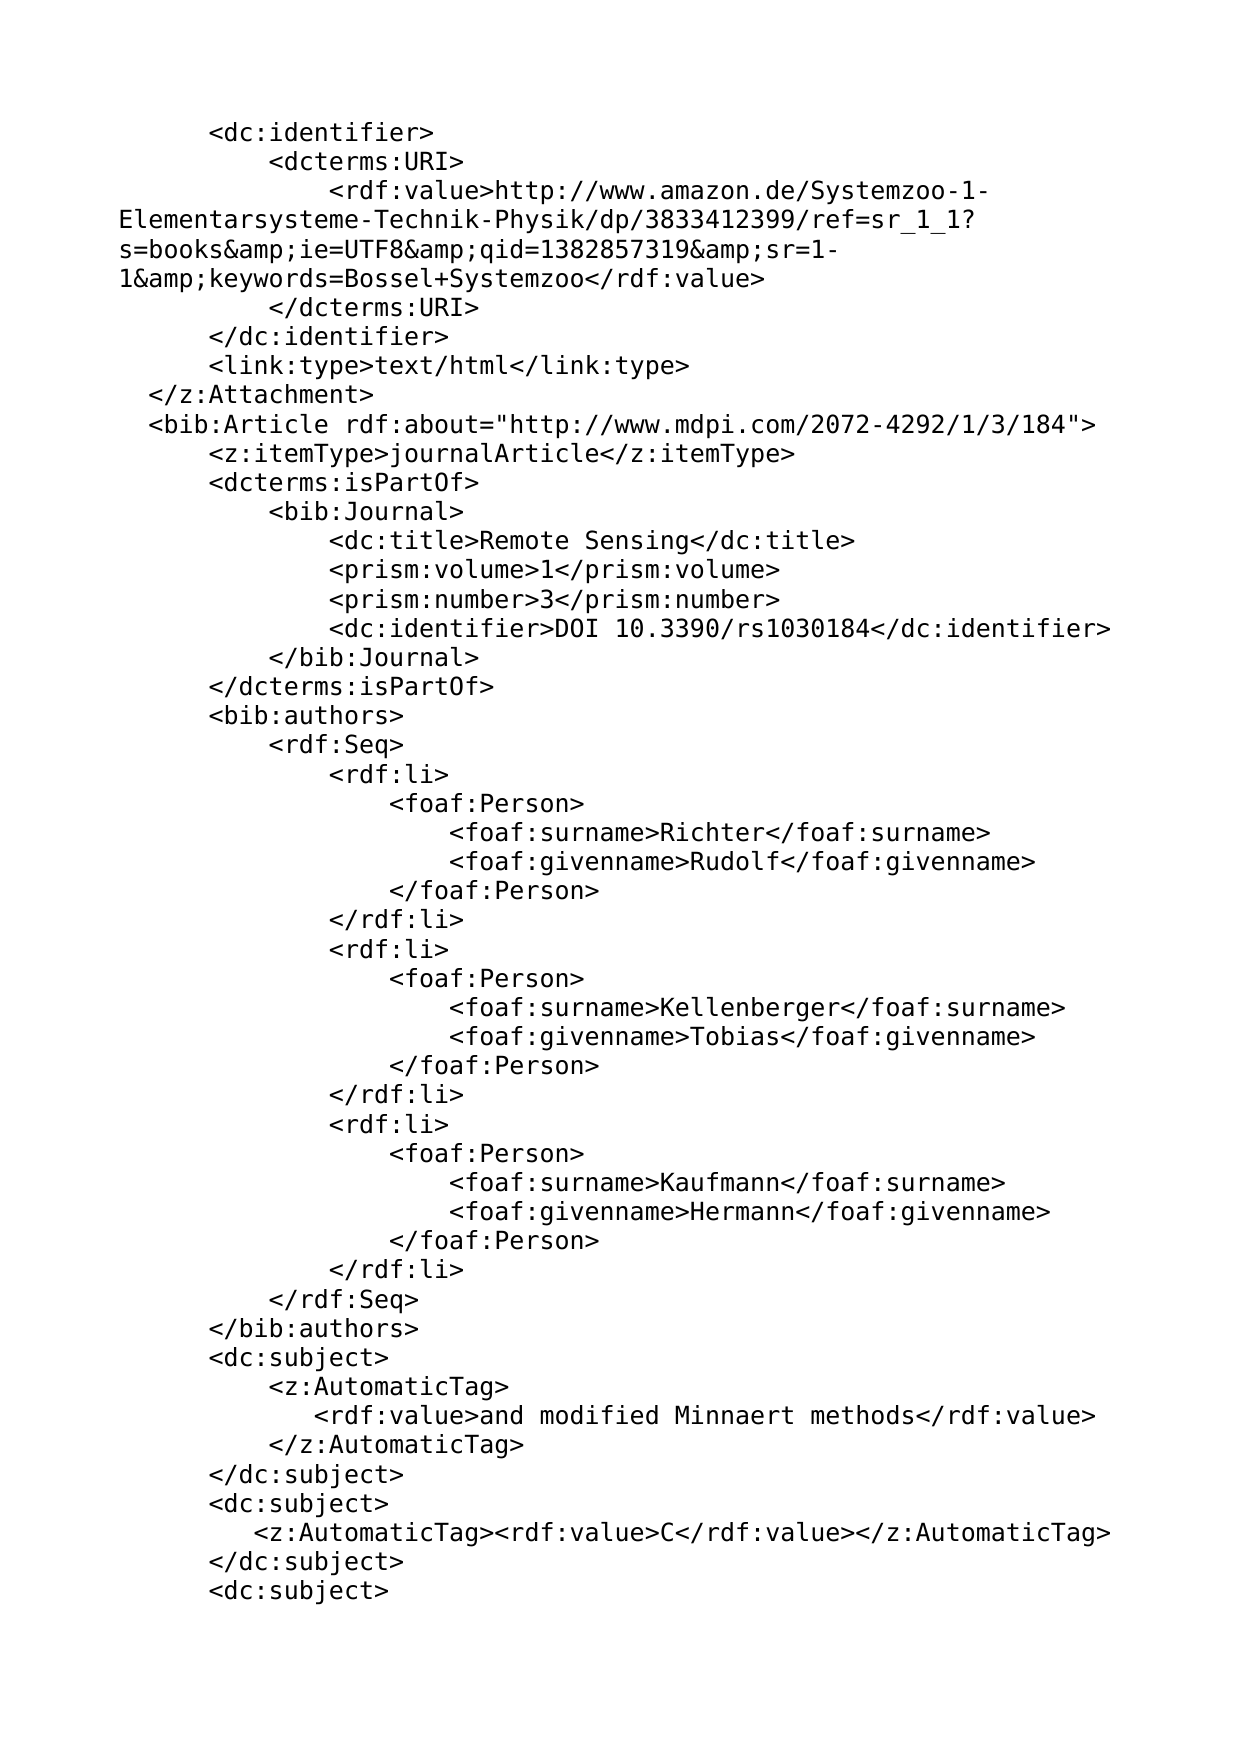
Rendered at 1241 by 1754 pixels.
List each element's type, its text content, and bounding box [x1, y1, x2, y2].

text <dc:identifier> <dcterms:URI> <rdf:value>http://www.amazon.de/Systemzoo-1-Elementarsysteme-Technik-Physik/dp/3833412399/ref=sr_1_1?s=books&amp;ie=UTF8&amp;qid=1382857319&amp;sr=1-1&amp;keywords=Bossel+Systemzoo</rdf:value> </dcterms:URI> </dc:identifier> <link:type>text/html</link:type> </z:Attachment> <bib:Article rdf:about="http://www.mdpi.com/2072-4292/1/3/184"> <z:itemType>journalArticle</z:itemType> <dcterms:isPartOf> <bib:Journal> <dc:title>Remote Sensing</dc:title> <prism:volume>1</prism:volume> <prism:number>3</prism:number> <dc:identifier>DOI 10.3390/rs1030184</dc:identifier> </bib:Journal> </dcterms:isPartOf> <bib:authors> <rdf:Seq> <rdf:li> <foaf:Person> <foaf:surname>Richter</foaf:surname> <foaf:givenname>Rudolf</foaf:givenname> </foaf:Person> </rdf:li> <rdf:li> <foaf:Person> <foaf:surname>Kellenberger</foaf:surname> <foaf:givenname>Tobias</foaf:givenname> </foaf:Person> </rdf:li> <rdf:li> <foaf:Person> <foaf:surname>Kaufmann</foaf:surname> <foaf:givenname>Hermann</foaf:givenname> </foaf:Person> </rdf:li> </rdf:Seq> </bib:authors> <dc:subject> <z:AutomaticTag> <rdf:value>and modified Minnaert methods</rdf:value> </z:AutomaticTag> </dc:subject> <dc:subject> <z:AutomaticTag><rdf:value>C</rdf:value></z:AutomaticTag> </dc:subject> <dc:subject> [118, 118, 1122, 1635]
